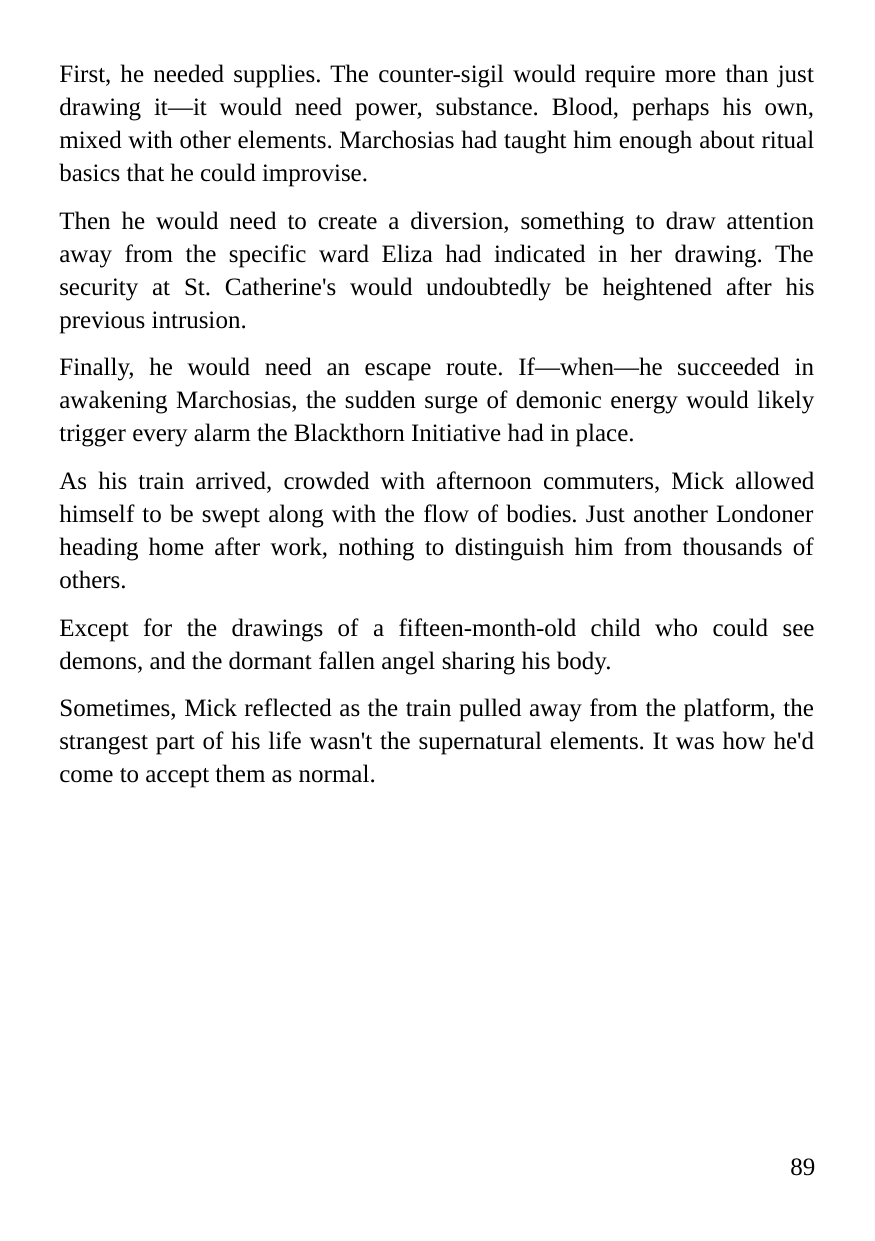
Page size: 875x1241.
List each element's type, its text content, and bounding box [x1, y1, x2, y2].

text Except for the drawings of a fifteen-month-old child who could see demons, and the dormant fallen angel sharing his body. [59, 613, 815, 674]
text Finally, he would need an escape route. If—when—he succeeded in awakening Marchosias, the sudden surge of demonic energy would likely trigger every alarm the Blackthorn Initiative had in place. [59, 352, 815, 447]
text First, he needed supplies. The counter-sigil would require more than just drawing it—it would need power, substance. Blood, perhaps his own, mixed with other elements. Marchosias had taught him enough about ritual basics that he could improvise. [59, 59, 815, 187]
text Then he would need to create a diversion, something to draw attention away from the specific ward Eliza had indicated in her drawing. The security at St. Catherine's would undoubtedly be heightened after his previous intrusion. [59, 206, 815, 333]
text Sometimes, Mick reflected as the train pulled away from the platform, the strangest part of his life wasn't the supernatural elements. It was how he'd come to accept them as normal. [59, 693, 815, 788]
text As his train arrived, crowded with afternoon commuters, Mick allowed himself to be swept along with the flow of bodies. Just another Londoner heading home after work, nothing to distinguish him from thousands of others. [59, 466, 815, 594]
